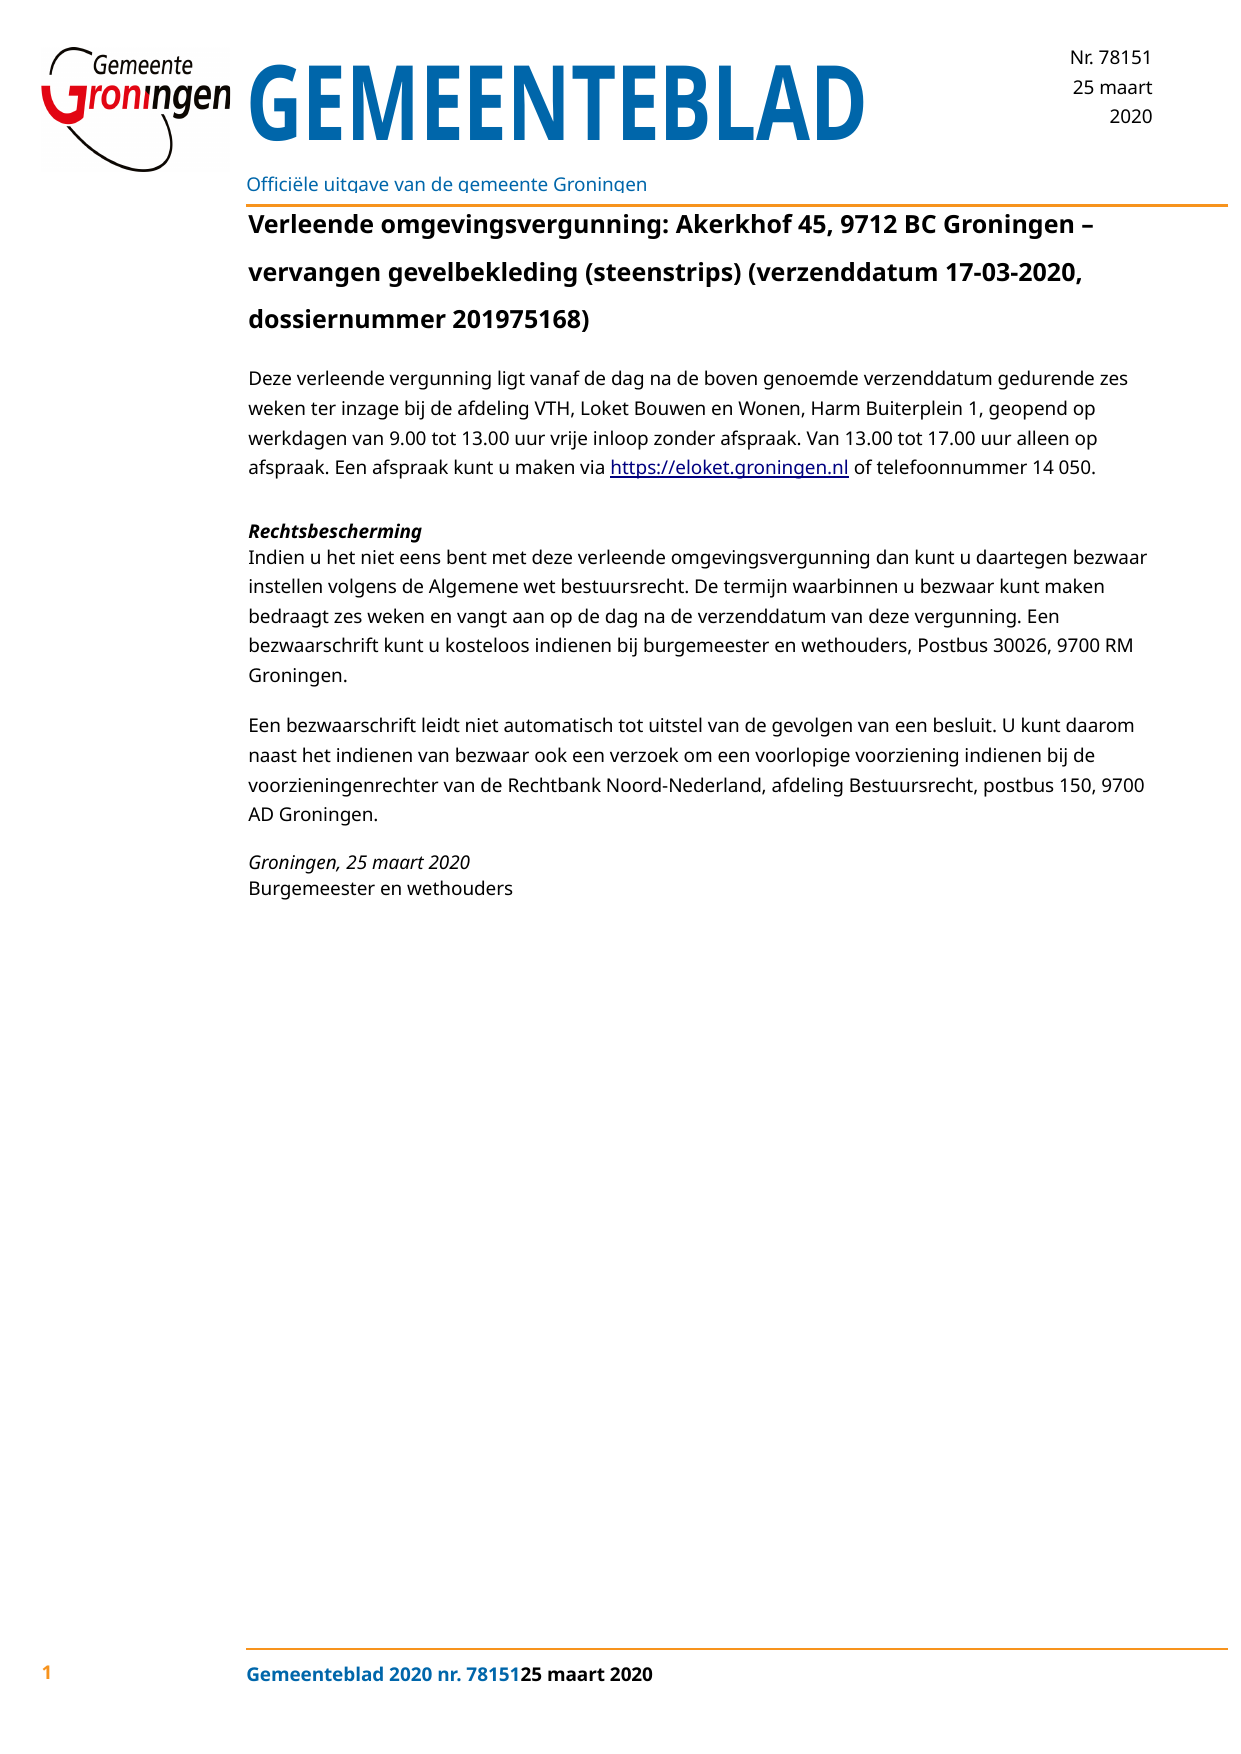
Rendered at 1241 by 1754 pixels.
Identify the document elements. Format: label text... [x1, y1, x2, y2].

text Groningen, 25 maart 2020 [248, 849, 1152, 875]
text Verleende omgevingsvergunning: Akerkhof 45, 9712 BC Groningen – vervangen gevelbekleding (steenstrips) (verzenddatum 17-03-2020, dossiernummer 201975168) [248, 207, 1152, 336]
text Deze verleende vergunning ligt vanaf de dag na de boven genoemde verzenddatum gedurende zes weken ter inzage bij de afdeling VTH, Loket Bouwen en Wonen, Harm Buiterplein 1, geopend op werkdagen van 9.00 tot 13.00 uur vrije inloop zonder afspraak. Van 13.00 tot 17.00 uur alleen op afspraak. Een afspraak kunt u maken via https://eloket.groningen.nl of telefoonnummer 14 050. [248, 366, 1152, 480]
text Burgemeester en wethouders [248, 875, 1152, 901]
text Een bezwaarschrift leidt niet automatisch tot uitstel van de gevolgen van een besluit. U kunt daarom naast het indienen van bezwaar ook een verzoek om een voorlopige voorziening indienen bij de voorzieningenrechter van de Rechtbank Noord-Nederland, afdeling Bestuursrecht, postbus 150, 9700 AD Groningen. [248, 713, 1152, 827]
text Indien u het niet eens bent met deze verleende omgevingsvergunning dan kunt u daartegen bezwaar instellen volgens de Algemene wet bestuursrecht. De termijn waarbinnen u bezwaar kunt maken bedraagt zes weken en vangt aan op de dag na de verzenddatum van deze vergunning. Een bezwaarschrift kunt u kosteloos indienen bij burgemeester en wethouders, Postbus 30026, 9700 RM Groningen. [248, 544, 1152, 688]
picture [41, 47, 231, 172]
text Rechtsbescherming [248, 518, 1152, 544]
